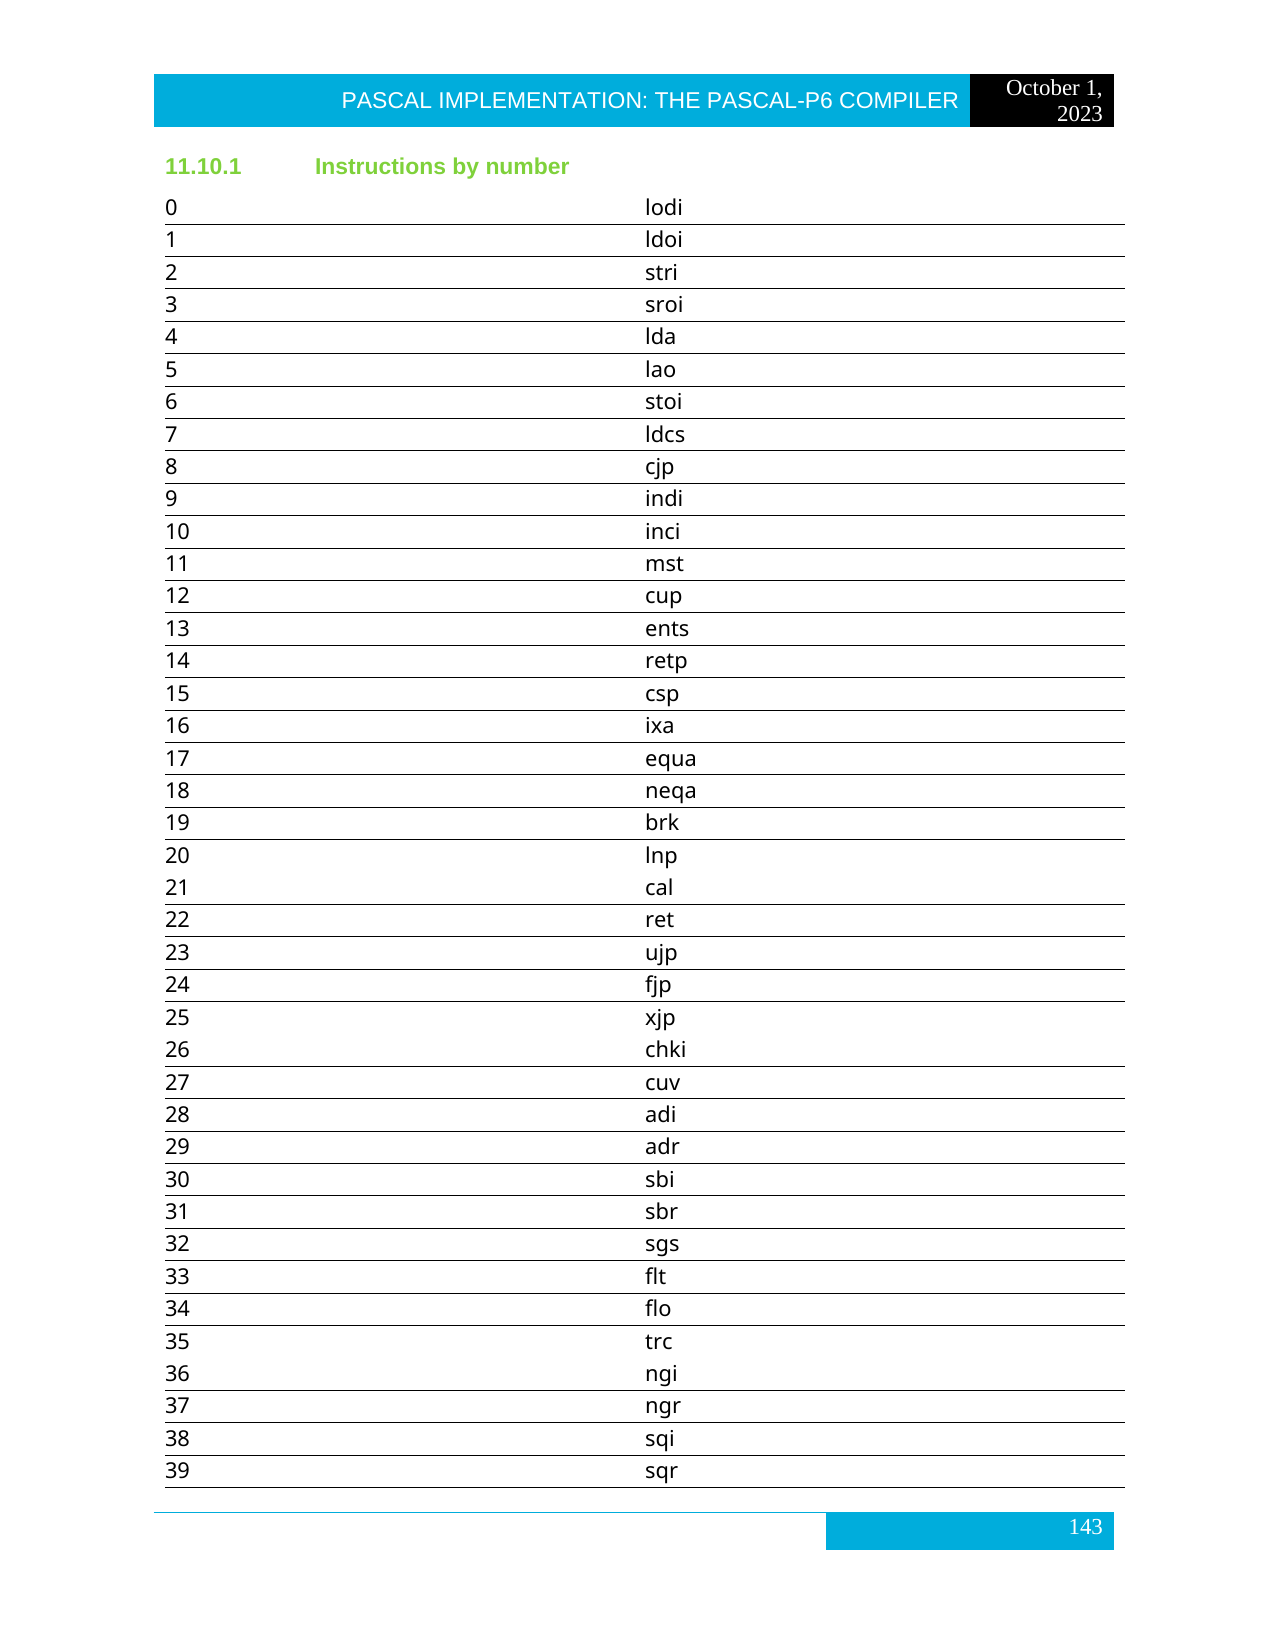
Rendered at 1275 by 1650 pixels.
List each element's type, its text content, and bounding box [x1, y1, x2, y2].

table_cell equa [645, 743, 1125, 774]
table_cell lda [645, 322, 1125, 353]
table_cell 35 [165, 1326, 645, 1358]
table_cell ldcs [645, 419, 1125, 450]
table_cell cjp [645, 451, 1125, 483]
table_cell 24 [165, 970, 645, 1001]
table_cell 13 [165, 613, 645, 645]
table_cell 25 [165, 1002, 645, 1034]
table_header lodi [645, 192, 1125, 224]
table_cell 30 [165, 1164, 645, 1195]
table_cell ujp [645, 937, 1125, 969]
table_cell 19 [165, 808, 645, 839]
table_cell 20 [165, 840, 645, 872]
table_cell 26 [165, 1034, 645, 1066]
table_cell ngi [645, 1358, 1125, 1390]
table_cell 34 [165, 1294, 645, 1325]
table_cell 10 [165, 516, 645, 548]
table_cell 32 [165, 1229, 645, 1260]
table_cell 21 [165, 872, 645, 904]
table_cell xjp [645, 1002, 1125, 1034]
table_cell ixa [645, 711, 1125, 742]
table_cell chki [645, 1034, 1125, 1066]
table_cell sbi [645, 1164, 1125, 1195]
table_cell fjp [645, 970, 1125, 1001]
table_cell ents [645, 613, 1125, 645]
subtitle Instructions by number [165, 153, 1125, 179]
table_cell 27 [165, 1067, 645, 1098]
table_cell 17 [165, 743, 645, 774]
table_cell 7 [165, 419, 645, 450]
table_cell 2 [165, 257, 645, 288]
table_cell 4 [165, 322, 645, 353]
table_cell 3 [165, 289, 645, 321]
table_cell lnp [645, 840, 1125, 872]
table_cell 1 [165, 225, 645, 256]
table_cell mst [645, 549, 1125, 580]
table_cell adr [645, 1132, 1125, 1163]
table_cell 15 [165, 678, 645, 710]
table_cell ngr [645, 1391, 1125, 1422]
table_cell brk [645, 808, 1125, 839]
table_cell lao [645, 354, 1125, 386]
table_cell cup [645, 581, 1125, 612]
table_cell 14 [165, 646, 645, 677]
table_cell stoi [645, 387, 1125, 418]
table_cell 31 [165, 1196, 645, 1228]
table_cell sroi [645, 289, 1125, 321]
table_cell sgs [645, 1229, 1125, 1260]
table_cell retp [645, 646, 1125, 677]
table_cell sbr [645, 1196, 1125, 1228]
table_cell 37 [165, 1391, 645, 1422]
table_cell cuv [645, 1067, 1125, 1098]
table_cell stri [645, 257, 1125, 288]
table_cell 11 [165, 549, 645, 580]
table_cell sqi [645, 1423, 1125, 1455]
table_cell indi [645, 484, 1125, 515]
table_cell csp [645, 678, 1125, 710]
table_cell 8 [165, 451, 645, 483]
table_cell ldoi [645, 225, 1125, 256]
table_cell 12 [165, 581, 645, 612]
table_cell sqr [645, 1456, 1125, 1487]
table_cell 18 [165, 775, 645, 807]
table_cell 39 [165, 1456, 645, 1487]
table_cell 22 [165, 905, 645, 936]
table_cell 33 [165, 1261, 645, 1293]
table_cell 38 [165, 1423, 645, 1455]
table_cell trc [645, 1326, 1125, 1358]
table_cell inci [645, 516, 1125, 548]
table_cell 16 [165, 711, 645, 742]
table_cell ret [645, 905, 1125, 936]
table_header 0 [165, 192, 645, 224]
table_cell 6 [165, 387, 645, 418]
table_cell 29 [165, 1132, 645, 1163]
table_cell 28 [165, 1099, 645, 1131]
table_cell neqa [645, 775, 1125, 807]
table_cell adi [645, 1099, 1125, 1131]
table_cell cal [645, 872, 1125, 904]
table_cell flt [645, 1261, 1125, 1293]
table_cell flo [645, 1294, 1125, 1325]
table_cell 23 [165, 937, 645, 969]
table_cell 9 [165, 484, 645, 515]
table_cell 5 [165, 354, 645, 386]
table_cell 36 [165, 1358, 645, 1390]
